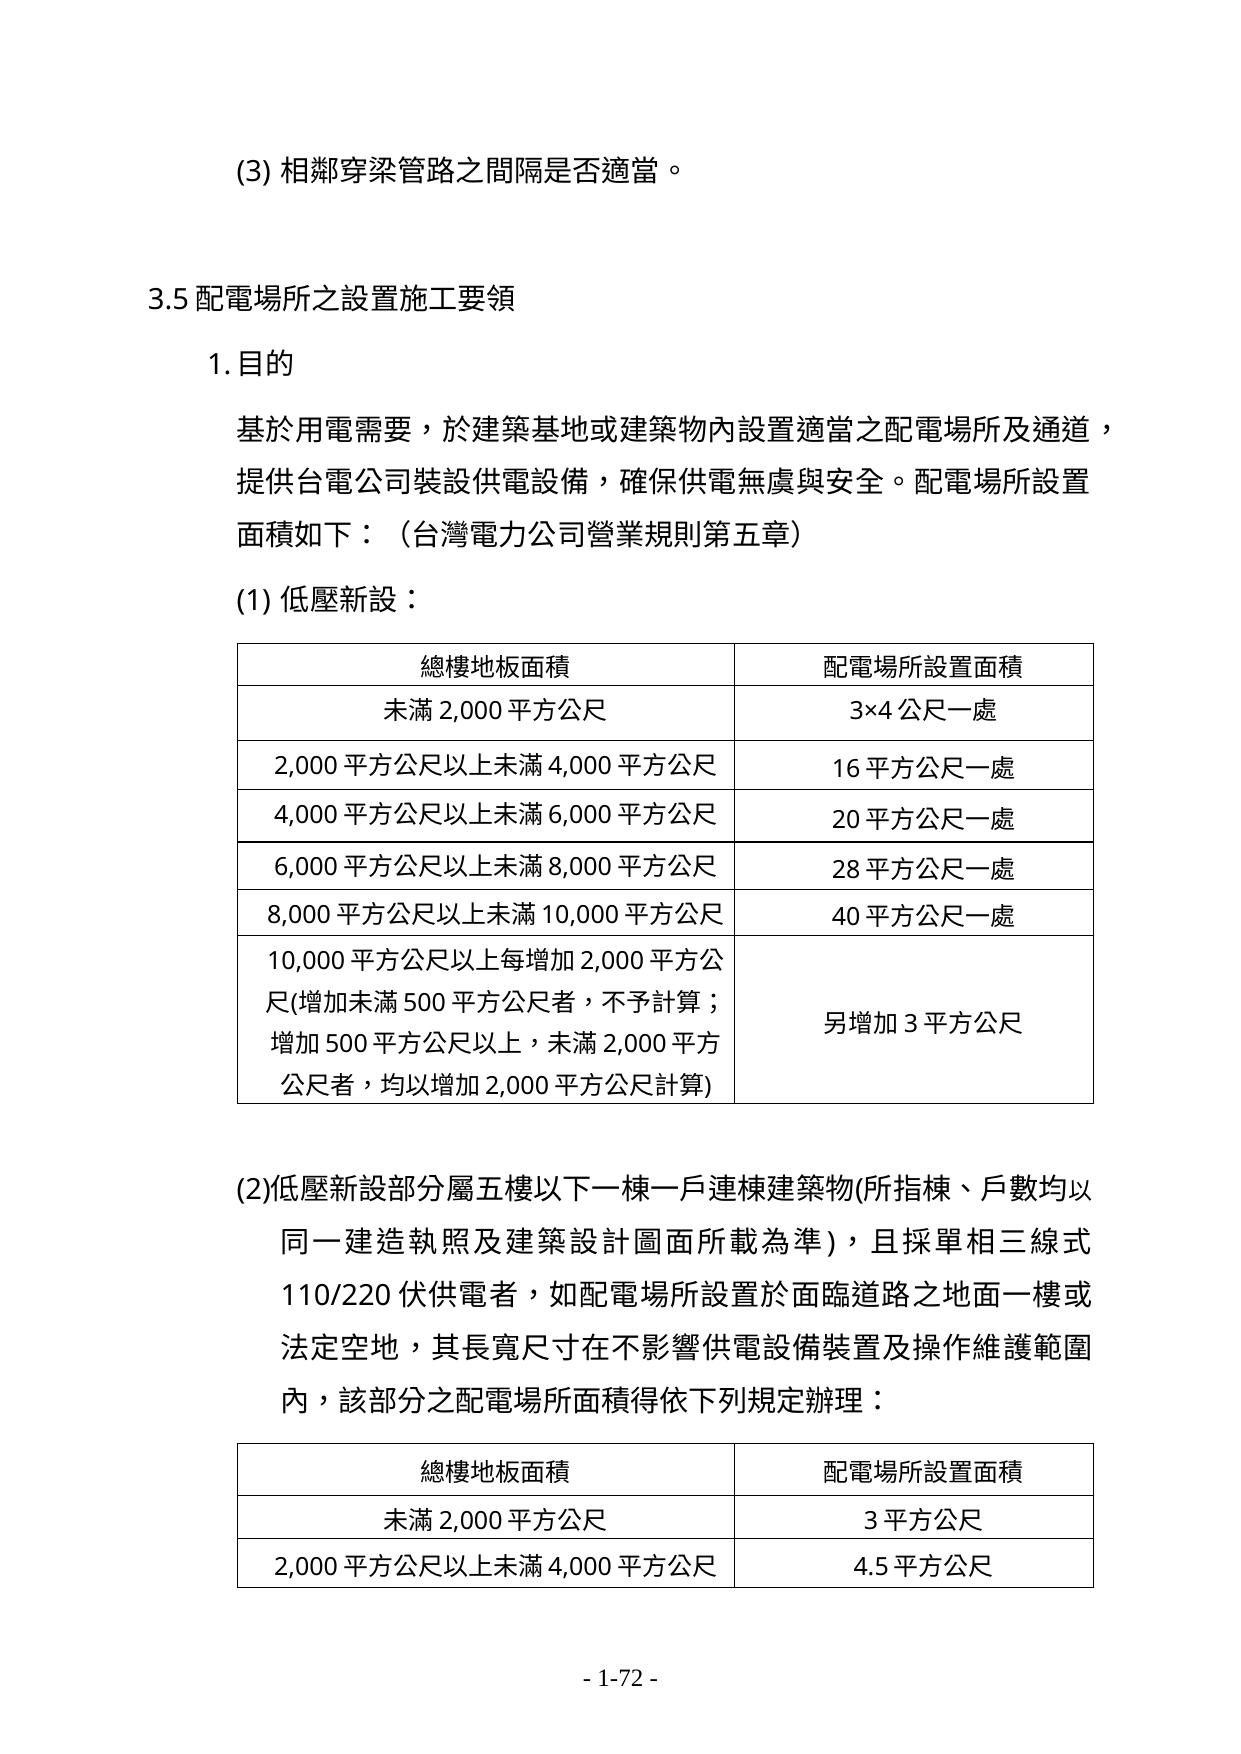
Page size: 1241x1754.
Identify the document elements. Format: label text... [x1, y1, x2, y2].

table_header 總樓地板面積 [238, 1444, 734, 1495]
table_cell 未滿2,000平方公尺 [238, 1496, 734, 1538]
table_cell 未滿2,000平方公尺 [238, 686, 734, 740]
text (2)低壓新設部分屬五樓以下一棟一戶連棟建築物(所指棟、戶數均以同一建造執照及建築設計圖面所載為準)，且採單相三線式110/220伏供電者，如配電場所設置於面臨道路之地面一樓或法定空地，其長寬尺寸在不影響供電設備裝置及操作維護範圍內，該部分之配電場所面積得依下列規定辦理： [236, 1166, 1092, 1420]
table_cell 28平方公尺一處 [735, 843, 1093, 889]
table_cell 16平方公尺一處 [735, 741, 1093, 789]
text 基於用電需要，於建築基地或建築物內設置適當之配電場所及通道，提供台電公司裝設供電設備，確保供電無虞與安全。配電場所設置面積如下：（台灣電力公司營業規則第五章） [236, 406, 1092, 554]
table_cell 8,000平方公尺以上未滿10,000平方公尺 [238, 890, 734, 935]
table_cell 另增加3平方公尺 [735, 936, 1093, 1103]
table_cell 4.5平方公尺 [735, 1539, 1093, 1587]
table_header 配電場所設置面積 [735, 644, 1093, 685]
table_cell 6,000平方公尺以上未滿8,000平方公尺 [238, 843, 734, 889]
subtitle 3.5配電場所之設置施工要領 [148, 275, 1092, 318]
table_cell 3平方公尺 [735, 1496, 1093, 1538]
subtitle 1. 目的 [207, 341, 1092, 383]
table_header 配電場所設置面積 [735, 1444, 1093, 1495]
table_cell 20平方公尺一處 [735, 790, 1093, 841]
table_cell 4,000平方公尺以上未滿6,000平方公尺 [238, 790, 734, 841]
text (1) 低壓新設： [236, 577, 1092, 619]
table_cell 10,000平方公尺以上每增加2,000平方公尺(增加未滿500平方公尺者，不予計算；增加500平方公尺以上，未滿2,000平方公尺者，均以增加2,000平方公尺計算) [238, 936, 734, 1103]
text (3) 相鄰穿梁管路之間隔是否適當。 [236, 148, 1092, 190]
table_cell 40平方公尺一處 [735, 890, 1093, 935]
table_cell 2,000平方公尺以上未滿4,000平方公尺 [238, 1539, 734, 1587]
table_cell 3×4公尺一處 [735, 686, 1093, 740]
table_header 總樓地板面積 [238, 644, 734, 685]
table_cell 2,000平方公尺以上未滿4,000平方公尺 [238, 741, 734, 789]
